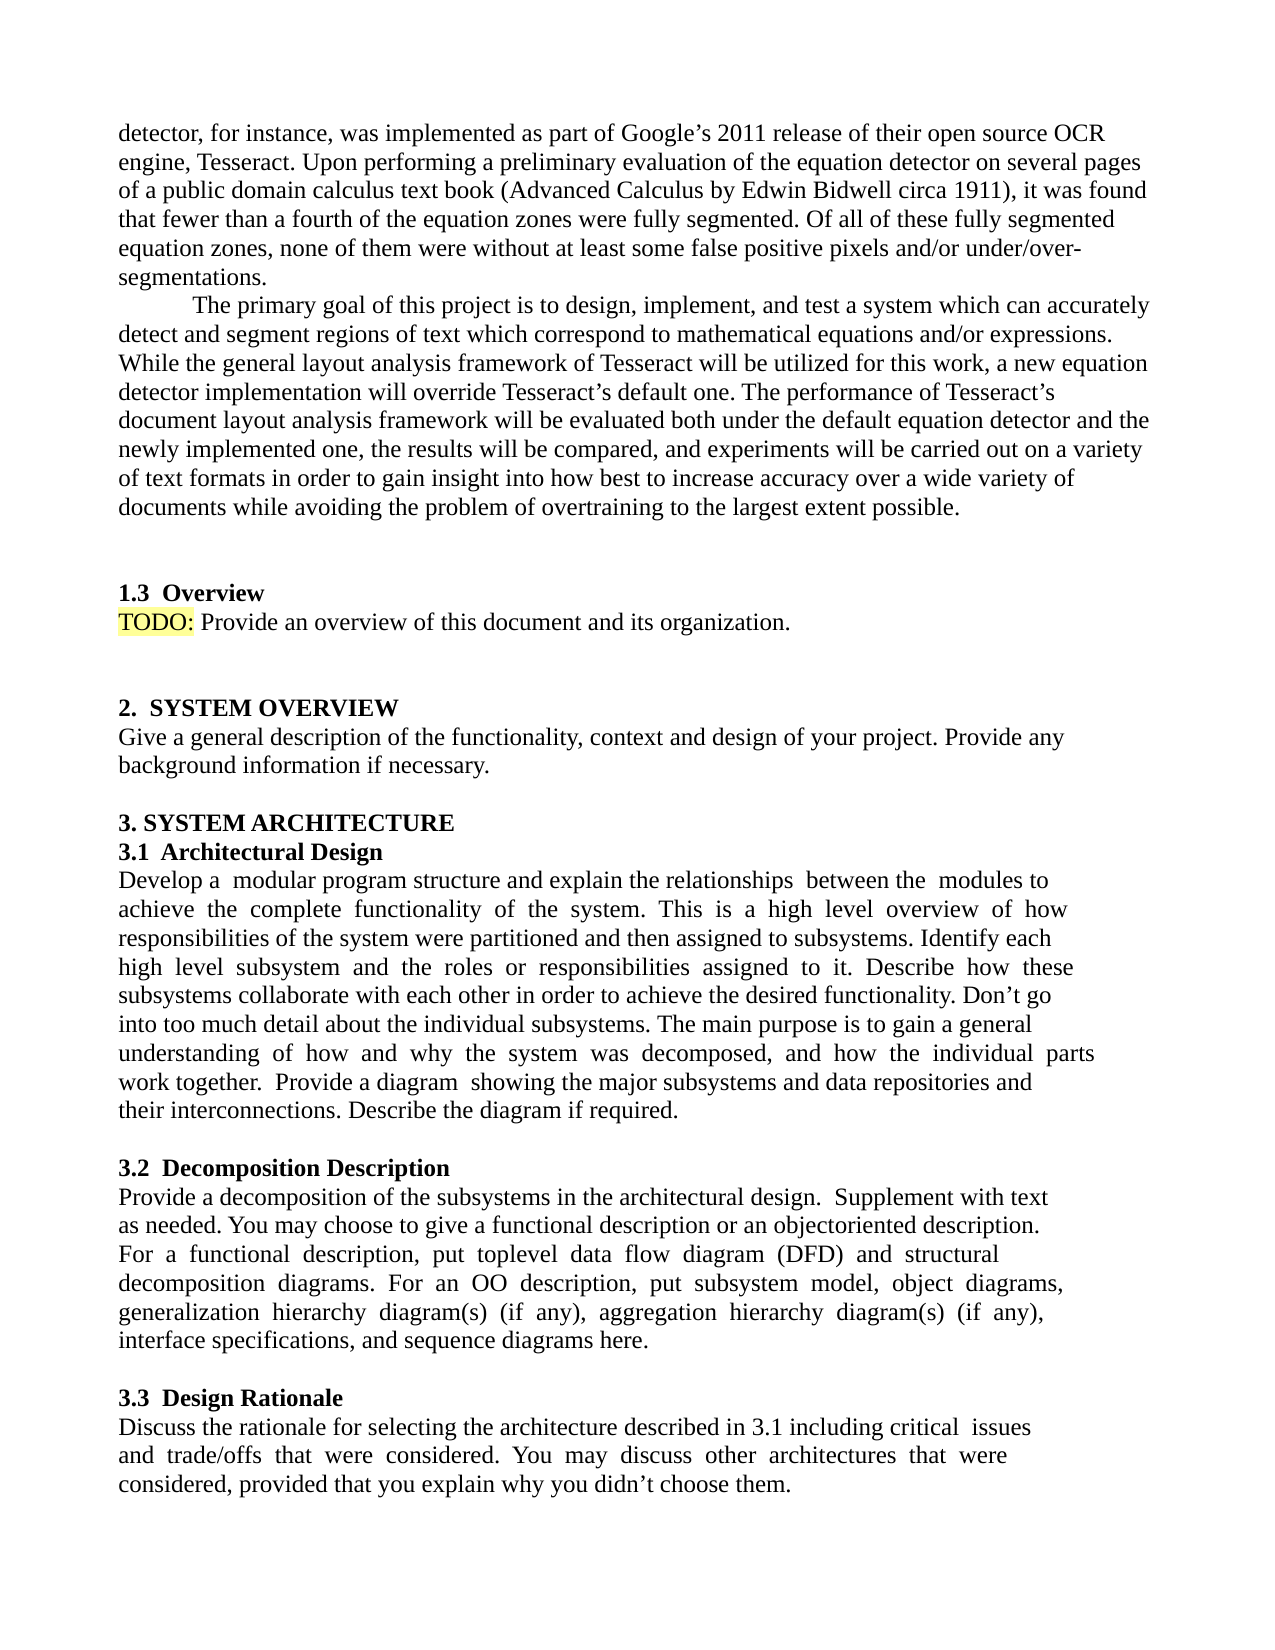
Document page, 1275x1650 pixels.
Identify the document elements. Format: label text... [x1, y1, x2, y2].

text 3.2 Decomposition Description [118, 1153, 1157, 1182]
text 2. SYSTEM OVERVIEW [118, 693, 1157, 722]
text background information if necessary. [118, 751, 1157, 779]
text detector, for instance, was implemented as part of Google’s 2011 release of their open source OCR engine, Tesseract. Upon performing a preliminary evaluation of the equation detector on several pages of a public domain calculus text book (Advanced Calculus by Edwin Bidwell circa 1911), it was found that fewer than a fourth of the equation zones were fully segmented. Of all of these fully segmented equation zones, none of them were without at least some false positive pixels and/or under/over-segmentations. [118, 118, 1157, 291]
text Provide a decomposition of the subsystems in the architectural design. Supplement with text [118, 1182, 1157, 1211]
text 3.1 Architectural Design [118, 837, 1157, 866]
text Give a general description of the functionality, context and design of your project. Provide any [118, 722, 1157, 751]
text understanding of how and why the system was decomposed, and how the individual parts [118, 1038, 1157, 1067]
text interface specifications, and sequence diagrams here. [118, 1326, 1157, 1354]
text Develop a modular program structure and explain the relationships between the modules to [118, 866, 1157, 894]
text Discuss the rationale for selecting the architecture described in 3.1 including critical issues [118, 1412, 1157, 1441]
text The primary goal of this project is to design, implement, and test a system which can accurately detect and segment regions of text which correspond to mathematical equations and/or expressions. While the general layout analysis framework of Tesseract will be utilized for this work, a new equation detector implementation will override Tesseract’s default one. The performance of Tesseract’s document layout analysis framework will be evaluated both under the default equation detector and the newly implemented one, the results will be compared, and experiments will be carried out on a variety of text formats in order to gain insight into how best to increase accuracy over a wide variety of documents while avoiding the problem of overtraining to the largest extent possible. [118, 291, 1157, 521]
text subsystems collaborate with each other in order to achieve the desired functionality. Don’t go [118, 981, 1157, 1009]
text generalization hierarchy diagram(s) (if any), aggregation hierarchy diagram(s) (if any), [118, 1297, 1157, 1326]
text decomposition diagrams. For an OO description, put subsystem model, object diagrams, [118, 1268, 1157, 1297]
text considered, provided that you explain why you didn’t choose them. [118, 1469, 1157, 1498]
text TODO: Provide an overview of this document and its organization. [118, 607, 1157, 664]
text achieve the complete functionality of the system. This is a high level overview of how [118, 894, 1157, 923]
text work together. Provide a diagram showing the major subsystems and data repositories and [118, 1067, 1157, 1096]
text their interconnections. Describe the diagram if required. [118, 1096, 1157, 1124]
text 3. SYSTEM ARCHITECTURE [118, 808, 1157, 837]
text into too much detail about the individual subsystems. The main purpose is to gain a general [118, 1009, 1157, 1038]
text as needed. You may choose to give a functional description or an object­oriented description. [118, 1211, 1157, 1239]
text 1.3 Overview [118, 578, 1157, 607]
text high level subsystem and the roles or responsibilities assigned to it. Describe how these [118, 952, 1157, 981]
text and trade/offs that were considered. You may discuss other architectures that were [118, 1441, 1157, 1469]
text 3.3 Design Rationale [118, 1383, 1157, 1412]
text responsibilities of the system were partitioned and then assigned to subsystems. Identify each [118, 923, 1157, 952]
text For a functional description, put top­level data flow diagram (DFD) and structural [118, 1239, 1157, 1268]
